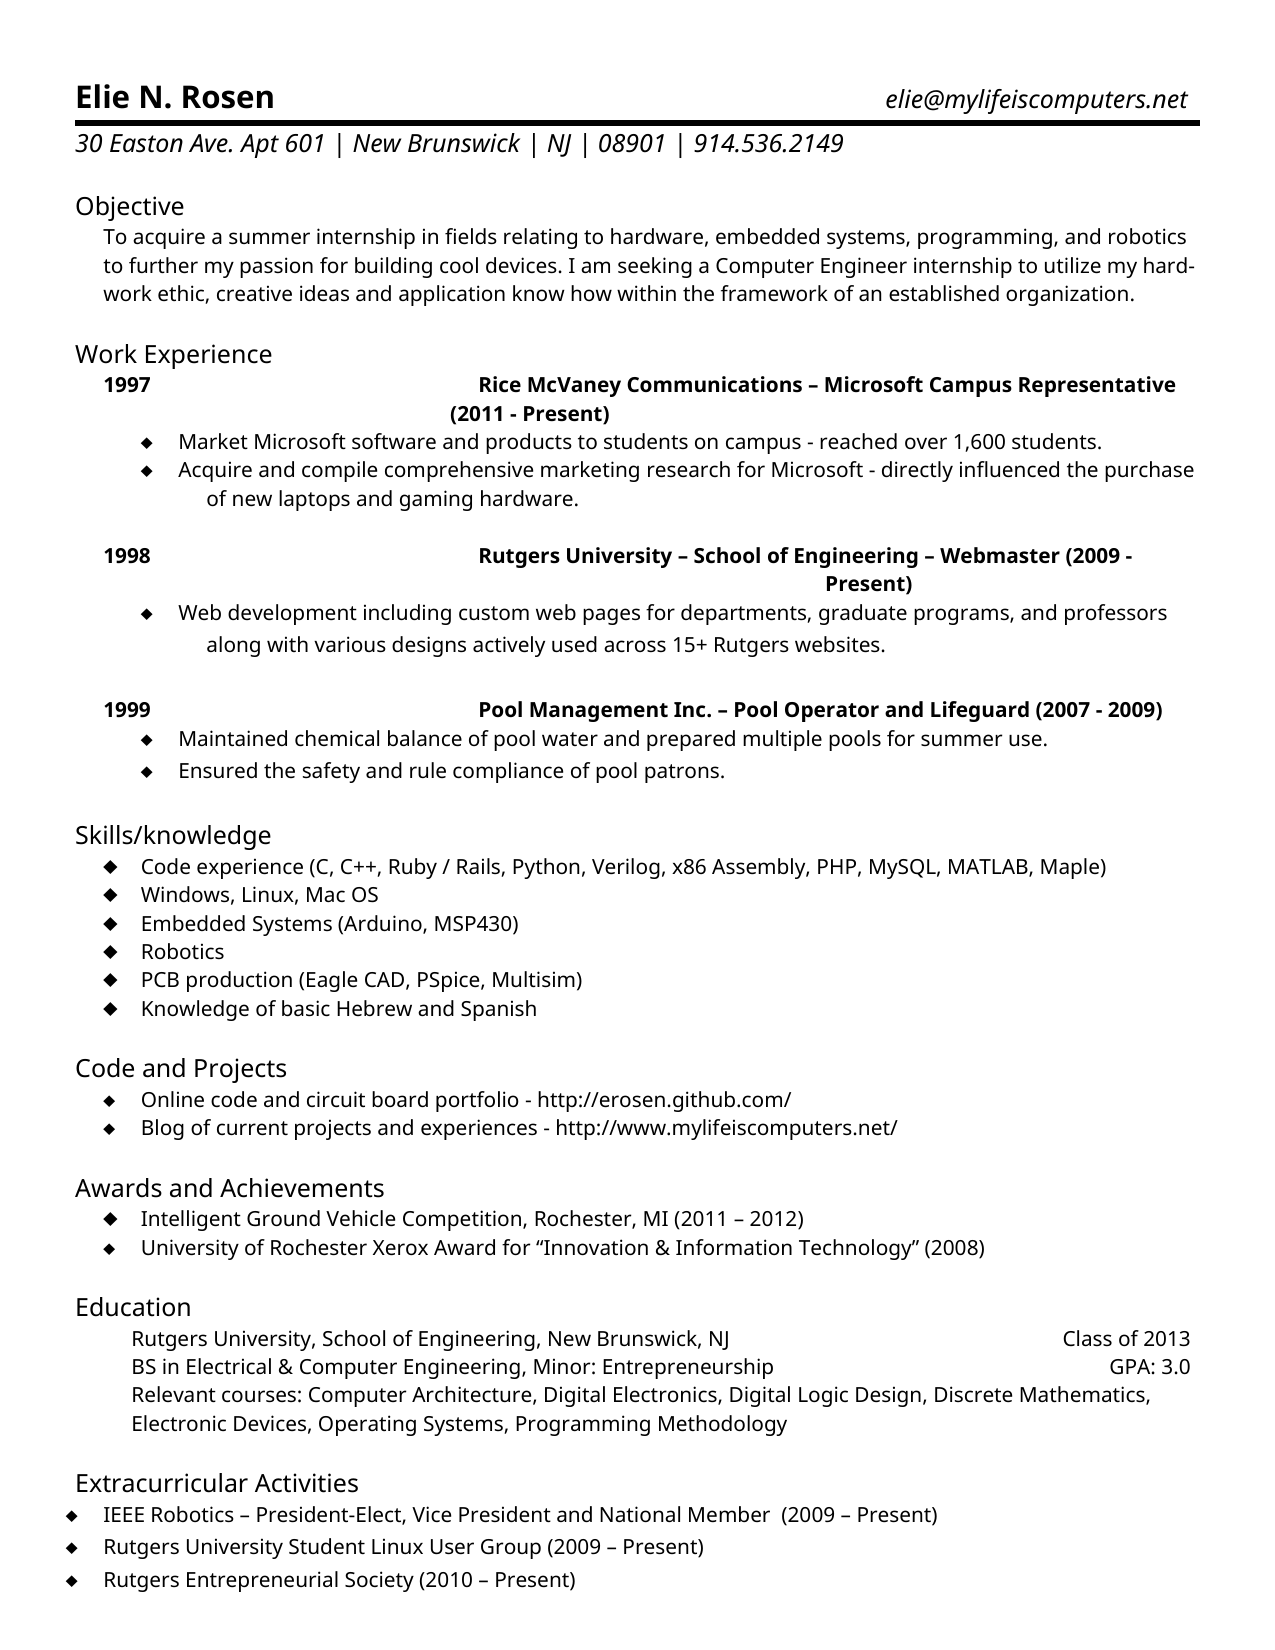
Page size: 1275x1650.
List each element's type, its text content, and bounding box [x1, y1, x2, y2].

text Elie N. Rosen elie@mylifeiscomputers.net [75, 75, 1200, 120]
list BS in Electrical & Computer Engineering, Minor: Entrepreneurship GPA: 3.0 [131, 1352, 1200, 1381]
subtitle Skills/knowledge [75, 818, 1200, 852]
subtitle Objective [75, 188, 1200, 222]
list Code experience (C, C++, Ruby / Rails, Python, Verilog, x86 Assembly, PHP, MySQL, MATLAB, Maple) [103, 852, 1200, 880]
subtitle Rutgers University – School of Engineering – Webmaster (2009 - Present) [103, 541, 1200, 598]
list Acquire and compile comprehensive marketing research for Microsoft - directly influenced the purchase of new laptops and gaming hardware. [141, 456, 1200, 512]
list Web development including custom web pages for departments, graduate programs, and professors along with various designs actively used across 15+ Rutgers websites. [141, 598, 1200, 659]
list Maintained chemical balance of pool water and prepared multiple pools for summer use. [141, 724, 1200, 752]
list Intelligent Ground Vehicle Competition, Rochester, MI (2011 – 2012) [103, 1204, 1200, 1233]
subtitle Extracurricular Activities [75, 1466, 1200, 1500]
list Market Microsoft software and products to students on campus - reached over 1,600 students. [141, 427, 1200, 456]
subtitle Rice McVaney Communications – Microsoft Campus Representative (2011 - Present) [75, 370, 1200, 427]
list Windows, Linux, Mac OS [103, 880, 1200, 909]
subtitle Pool Management Inc. – Pool Operator and Lifeguard (2007 - 2009) [75, 696, 1200, 724]
list Relevant courses: Computer Architecture, Digital Electronics, Digital Logic Design, Discrete Mathematics, Electronic Devices, Operating Systems, Programming Methodology [131, 1381, 1200, 1437]
subtitle Awards and Achievements [75, 1170, 1200, 1204]
list Knowledge of basic Hebrew and Spanish [103, 994, 1200, 1022]
subtitle Work Experience [75, 336, 1200, 370]
list Embedded Systems (Arduino, MSP430) [103, 909, 1200, 937]
list Online code and circuit board portfolio - http://erosen.github.com/ [103, 1085, 1200, 1113]
list To acquire a summer internship in fields relating to hardware, embedded systems, programming, and robotics to further my passion for building cool devices. I am seeking a Computer Engineer internship to utilize my hard-work ethic, creative ideas and application know how within the framework of an established organization. [103, 222, 1200, 308]
list Rutgers University, School of Engineering, New Brunswick, NJ Class of 2013 [131, 1324, 1200, 1352]
list Ensured the safety and rule compliance of pool patrons. [141, 757, 1200, 785]
list Blog of current projects and experiences - http://www.mylifeiscomputers.net/ [103, 1113, 1200, 1142]
list PCB production (Eagle CAD, PSpice, Multisim) [103, 966, 1200, 994]
list University of Rochester Xerox Award for “Innovation & Information Technology” (2008) [103, 1233, 1200, 1261]
list Rutgers University Student Linux User Group (2009 – Present) [66, 1532, 1200, 1561]
subtitle Education [75, 1289, 1200, 1324]
list Robotics [103, 937, 1200, 966]
list Rutgers Entrepreneurial Society (2010 – Present) [66, 1565, 1200, 1593]
list IEEE Robotics – President-Elect, Vice President and National Member (2009 – Present) [66, 1500, 1200, 1528]
text 30 Easton Ave. Apt 601 | New Brunswick | NJ | 08901 | 914.536.2149 [75, 126, 1200, 160]
subtitle Code and Projects [75, 1051, 1200, 1085]
